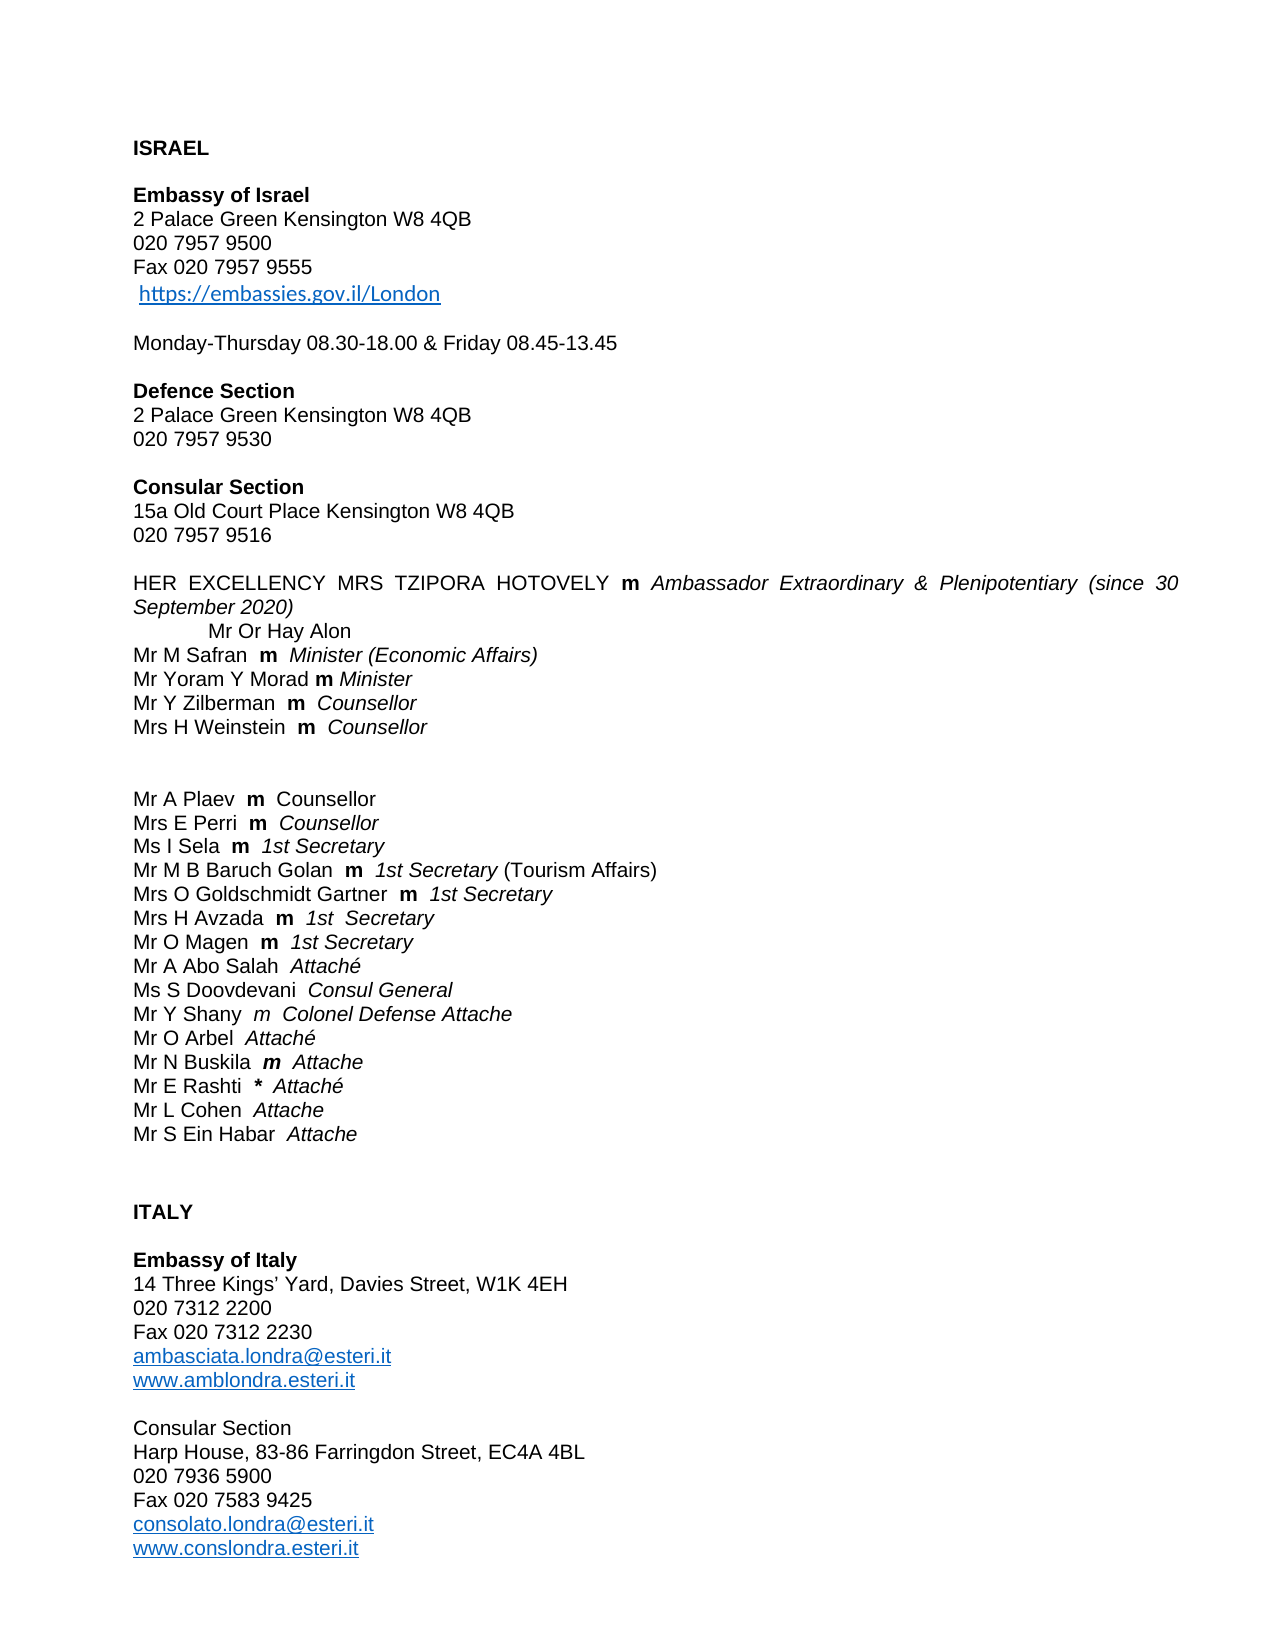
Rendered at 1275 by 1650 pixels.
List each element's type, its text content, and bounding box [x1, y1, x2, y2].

text Fax 020 7312 2230 [133, 1320, 1181, 1344]
text ambasciata.londra@esteri.it [133, 1344, 1181, 1368]
subtitle ISRAEL [133, 135, 1181, 159]
text Mr L Cohen Attache [133, 1098, 1181, 1122]
text 2 Palace Green Kensington W8 4QB [133, 403, 1181, 427]
text 020 7312 2200 [133, 1296, 1181, 1320]
text Consular Section [133, 475, 1181, 499]
text Mr Y Zilberman m Counsellor [133, 691, 1181, 714]
text Fax 020 7583 9425 [133, 1488, 1181, 1512]
text Mr O Magen m 1st Secretary [133, 930, 1181, 954]
text Mr E Rashti * Attaché [133, 1074, 1181, 1098]
text Consular Section [133, 1416, 1181, 1440]
text Mr A Abo Salah Attaché [133, 954, 1181, 978]
text ITALY [133, 1200, 1181, 1224]
text Mrs O Goldschmidt Gartner m 1st Secretary [133, 882, 1181, 906]
text Mr M B Baruch Golan m 1st Secretary (Tourism Affairs) [133, 858, 1181, 882]
text 020 7957 9530 [133, 427, 1181, 451]
text 020 7957 9500 [133, 231, 1181, 255]
text Fax 020 7957 9555 [133, 255, 1181, 279]
text www.conslondra.esteri.it [133, 1536, 1181, 1559]
text Mr S Ein Habar Attache [133, 1122, 1181, 1146]
text 14 Three Kings’ Yard, Davies Street, W1K 4EH [133, 1272, 1181, 1296]
text Ms S Doovdevani Consul General [133, 978, 1181, 1002]
text Mrs H Avzada m 1st Secretary [133, 906, 1181, 930]
text Mrs H Weinstein m Counsellor [133, 714, 1181, 738]
text Ms I Sela m 1st Secretary [133, 834, 1181, 858]
text 020 7936 5900 [133, 1464, 1181, 1488]
text Mr Yoram Y Morad m Minister [133, 667, 1181, 691]
text Harp House, 83-86 Farringdon Street, EC4A 4BL [133, 1440, 1181, 1464]
text HER EXCELLENCY MRS TZIPORA HOTOVELY m Ambassador Extraordinary & Plenipotentiary (since 30 September 2020) [133, 571, 1181, 619]
text Defence Section [133, 379, 1181, 403]
text Mr Or Hay Alon [133, 619, 1181, 643]
text https://embassies.gov.il/London [133, 279, 1181, 307]
text consolato.londra@esteri.it [133, 1512, 1181, 1536]
text Mrs E Perri m Counsellor [133, 810, 1181, 834]
text Mr O Arbel Attaché [133, 1026, 1181, 1050]
text www.amblondra.esteri.it [133, 1368, 1181, 1392]
text Mr Y Shany m Colonel Defense Attache [133, 1002, 1181, 1026]
text 020 7957 9516 [133, 523, 1181, 547]
text Mr N Buskila m Attache [133, 1050, 1181, 1074]
text Mr A Plaev m Counsellor [133, 786, 1181, 810]
text 15a Old Court Place Kensington W8 4QB [133, 499, 1181, 523]
text Embassy of Italy [133, 1248, 1181, 1272]
text Mr M Safran m Minister (Economic Affairs) [133, 643, 1181, 667]
text 2 Palace Green Kensington W8 4QB [133, 207, 1181, 231]
text Embassy of Israel [133, 183, 1181, 207]
text Monday-Thursday 08.30-18.00 & Friday 08.45-13.45 [133, 331, 1181, 355]
